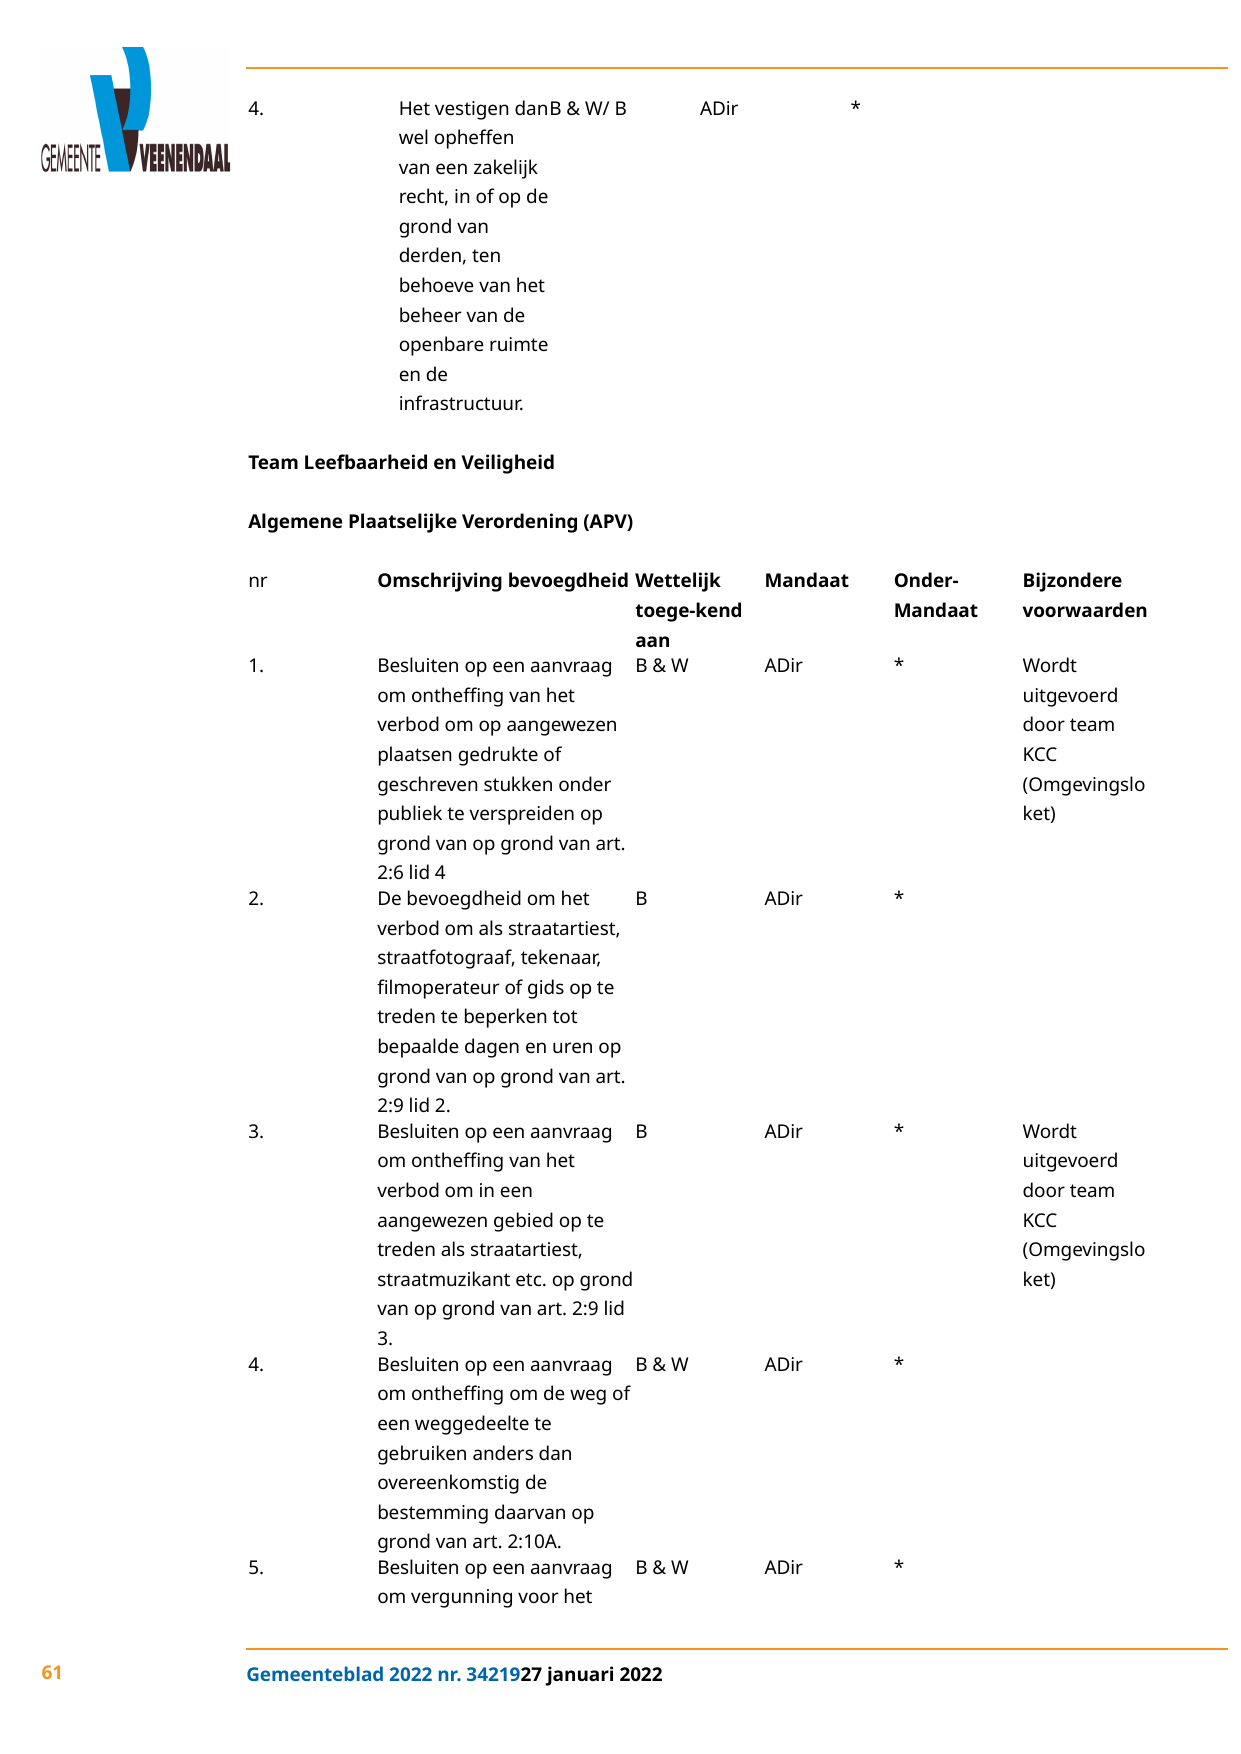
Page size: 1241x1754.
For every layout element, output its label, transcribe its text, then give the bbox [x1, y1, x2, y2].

table_cell ADir [764, 885, 893, 1118]
table_cell Besluiten op een aanvraag om ontheffing om de weg of een weggedeelte te gebruiken anders dan overeenkomstig de bestemming daarvan op grond van art. 2:10A. [377, 1351, 635, 1554]
table_cell [248, 1351, 377, 1554]
table_cell B & W [635, 1554, 764, 1609]
table_cell [248, 95, 398, 416]
table_cell Het vestigen dan wel opheffen van een zakelijk recht, in of op de grond van derden, ten behoeve van het beheer van de openbare ruimte en de infrastructuur. [399, 95, 549, 416]
table_cell ADir [764, 1554, 893, 1609]
text Algemene Plaatselijke Verordening (APV) [248, 508, 1152, 534]
table_header Onder- Mandaat [894, 568, 1022, 652]
table_cell [1023, 1351, 1152, 1554]
table_cell * [894, 885, 1022, 1118]
table_cell ADir [764, 1351, 893, 1554]
table_cell [248, 653, 377, 885]
table_cell B [635, 1118, 764, 1351]
table_cell B & W/ B [549, 95, 700, 416]
table_header Omschrijving bevoegdheid [377, 568, 635, 652]
table_cell Besluiten op een aanvraag om vergunning voor het [377, 1554, 635, 1609]
table_cell * [850, 95, 1001, 416]
table_header nr [248, 568, 377, 652]
table_cell [1023, 1554, 1152, 1609]
text Team Leefbaarheid en Veiligheid [248, 449, 1152, 475]
table_cell Wordt uitgevoerd door team KCC (Omgevingsloket) [1023, 653, 1152, 885]
table_cell [248, 1118, 377, 1351]
picture [41, 47, 130, 172]
table_cell * [894, 1554, 1022, 1609]
table_header Wettelijk toege-kend aan [635, 568, 764, 652]
table_cell B & W [635, 653, 764, 885]
table_cell [248, 885, 377, 1118]
picture [123, 47, 231, 172]
table_cell Besluiten op een aanvraag om ontheffing van het verbod om in een aangewezen gebied op te treden als straatartiest, straatmuzikant etc. op grond van op grond van art. 2:9 lid 3. [377, 1118, 635, 1351]
table_header Mandaat [764, 568, 893, 652]
table_cell * [894, 1118, 1022, 1351]
table_cell ADir [700, 95, 850, 416]
table_cell * [894, 1351, 1022, 1554]
table_cell [1023, 885, 1152, 1118]
table_cell Wordt uitgevoerd door team KCC (Omgevingsloket) [1023, 1118, 1152, 1351]
table_cell [1001, 95, 1152, 416]
table_cell ADir [764, 653, 893, 885]
table_cell B [635, 885, 764, 1118]
table_cell B & W [635, 1351, 764, 1554]
table_cell De bevoegdheid om het verbod om als straatartiest, straatfotograaf, tekenaar, filmoperateur of gids op te treden te beperken tot bepaalde dagen en uren op grond van op grond van art. 2:9 lid 2. [377, 885, 635, 1118]
table_cell ADir [764, 1118, 893, 1351]
table_cell * [894, 653, 1022, 885]
table_cell [248, 1554, 377, 1609]
table_header Bijzondere voorwaarden [1023, 568, 1152, 652]
table_cell Besluiten op een aanvraag om ontheffing van het verbod om op aangewezen plaatsen gedrukte of geschreven stukken onder publiek te verspreiden op grond van op grond van art. 2:6 lid 4 [377, 653, 635, 885]
